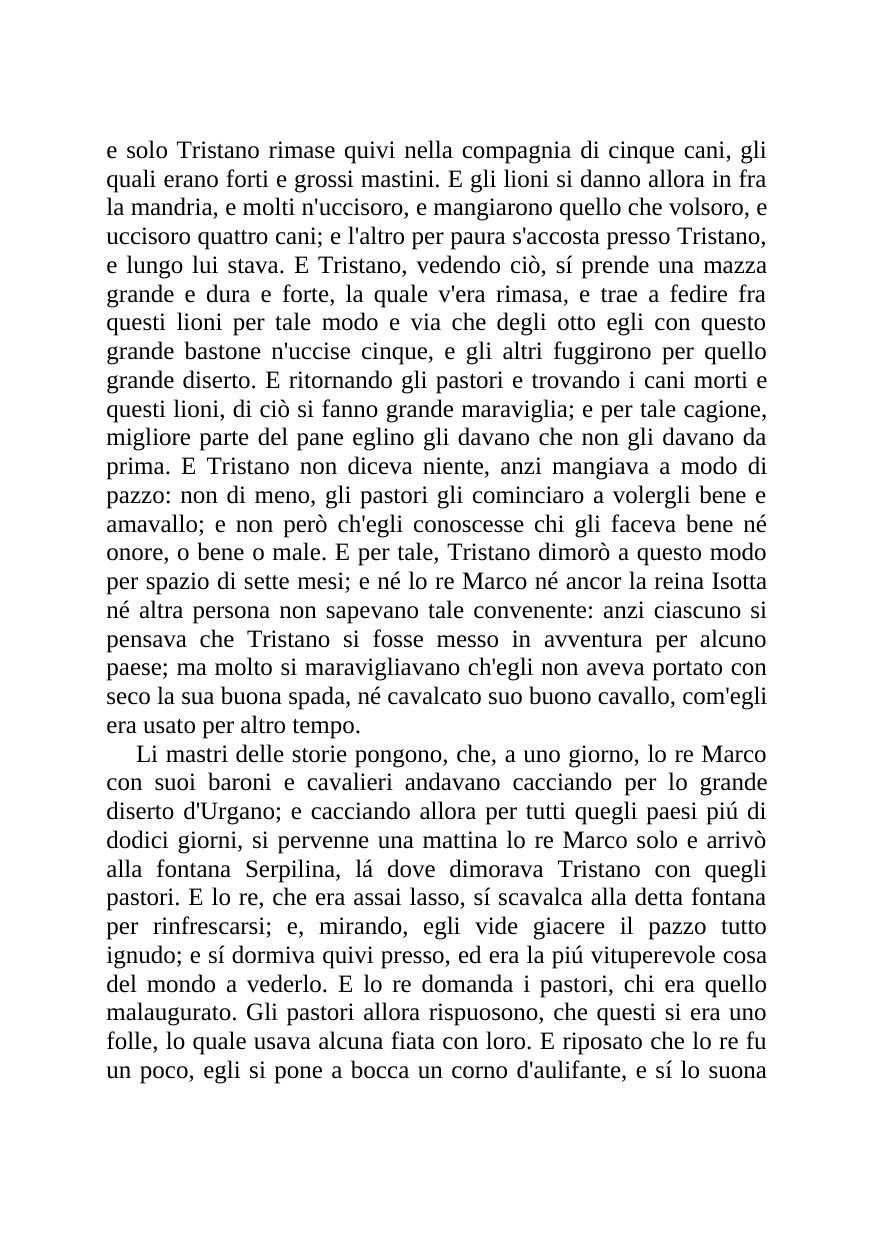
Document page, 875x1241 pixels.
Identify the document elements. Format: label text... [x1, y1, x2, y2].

text Li mastri delle storie pongono, che, a uno giorno, lo re Marco con suoi baroni e cavalieri andavano cacciando per lo grande diserto d'Urgano; e cacciando allora per tutti quegli paesi piú di dodici giorni, si pervenne una mattina lo re Marco solo e arrivò alla fontana Serpilina, lá dove dimorava Tristano con quegli pastori. E lo re, che era assai lasso, sí scavalca alla detta fontana per rinfrescarsi; e, mirando, egli vide giacere il pazzo tutto ignudo; e sí dormiva quivi presso, ed era la piú vituperevole cosa del mondo a vederlo. E lo re domanda i pastori, chi era quello malaugurato. Gli pastori allora rispuosono, che questi si era uno folle, lo quale usava alcuna fiata con loro. E riposato che lo re fu un poco, egli si pone a bocca un corno d'aulifante, e sí lo suona [106, 739, 768, 1084]
text e solo Tristano rimase quivi nella compagnia di cinque cani, gli quali erano forti e grossi mastini. E gli lioni si danno allora in fra la mandria, e molti n'uccisoro, e mangiarono quello che volsoro, e uccisoro quattro cani; e l'altro per paura s'accosta presso Tristano, e lungo lui stava. E Tristano, vedendo ciò, sí prende una mazza grande e dura e forte, la quale v'era rimasa, e trae a fedire fra questi lioni per tale modo e via che degli otto egli con questo grande bastone n'uccise cinque, e gli altri fuggirono per quello grande diserto. E ritornando gli pastori e trovando i cani morti e questi lioni, di ciò si fanno grande maraviglia; e per tale cagione, migliore parte del pane eglino gli davano che non gli davano da prima. E Tristano non diceva niente, anzi mangiava a modo di pazzo: non di meno, gli pastori gli cominciaro a volergli bene e amavallo; e non però ch'egli conoscesse chi gli faceva bene né onore, o bene o male. E per tale, Tristano dimorò a questo modo per spazio di sette mesi; e né lo re Marco né ancor la reina Isotta né altra persona non sapevano tale convenente: anzi ciascuno si pensava che Tristano si fosse messo in avventura per alcuno paese; ma molto si maravigliavano ch'egli non aveva portato con seco la sua buona spada, né cavalcato suo buono cavallo, com'egli era usato per altro tempo. [106, 135, 768, 739]
